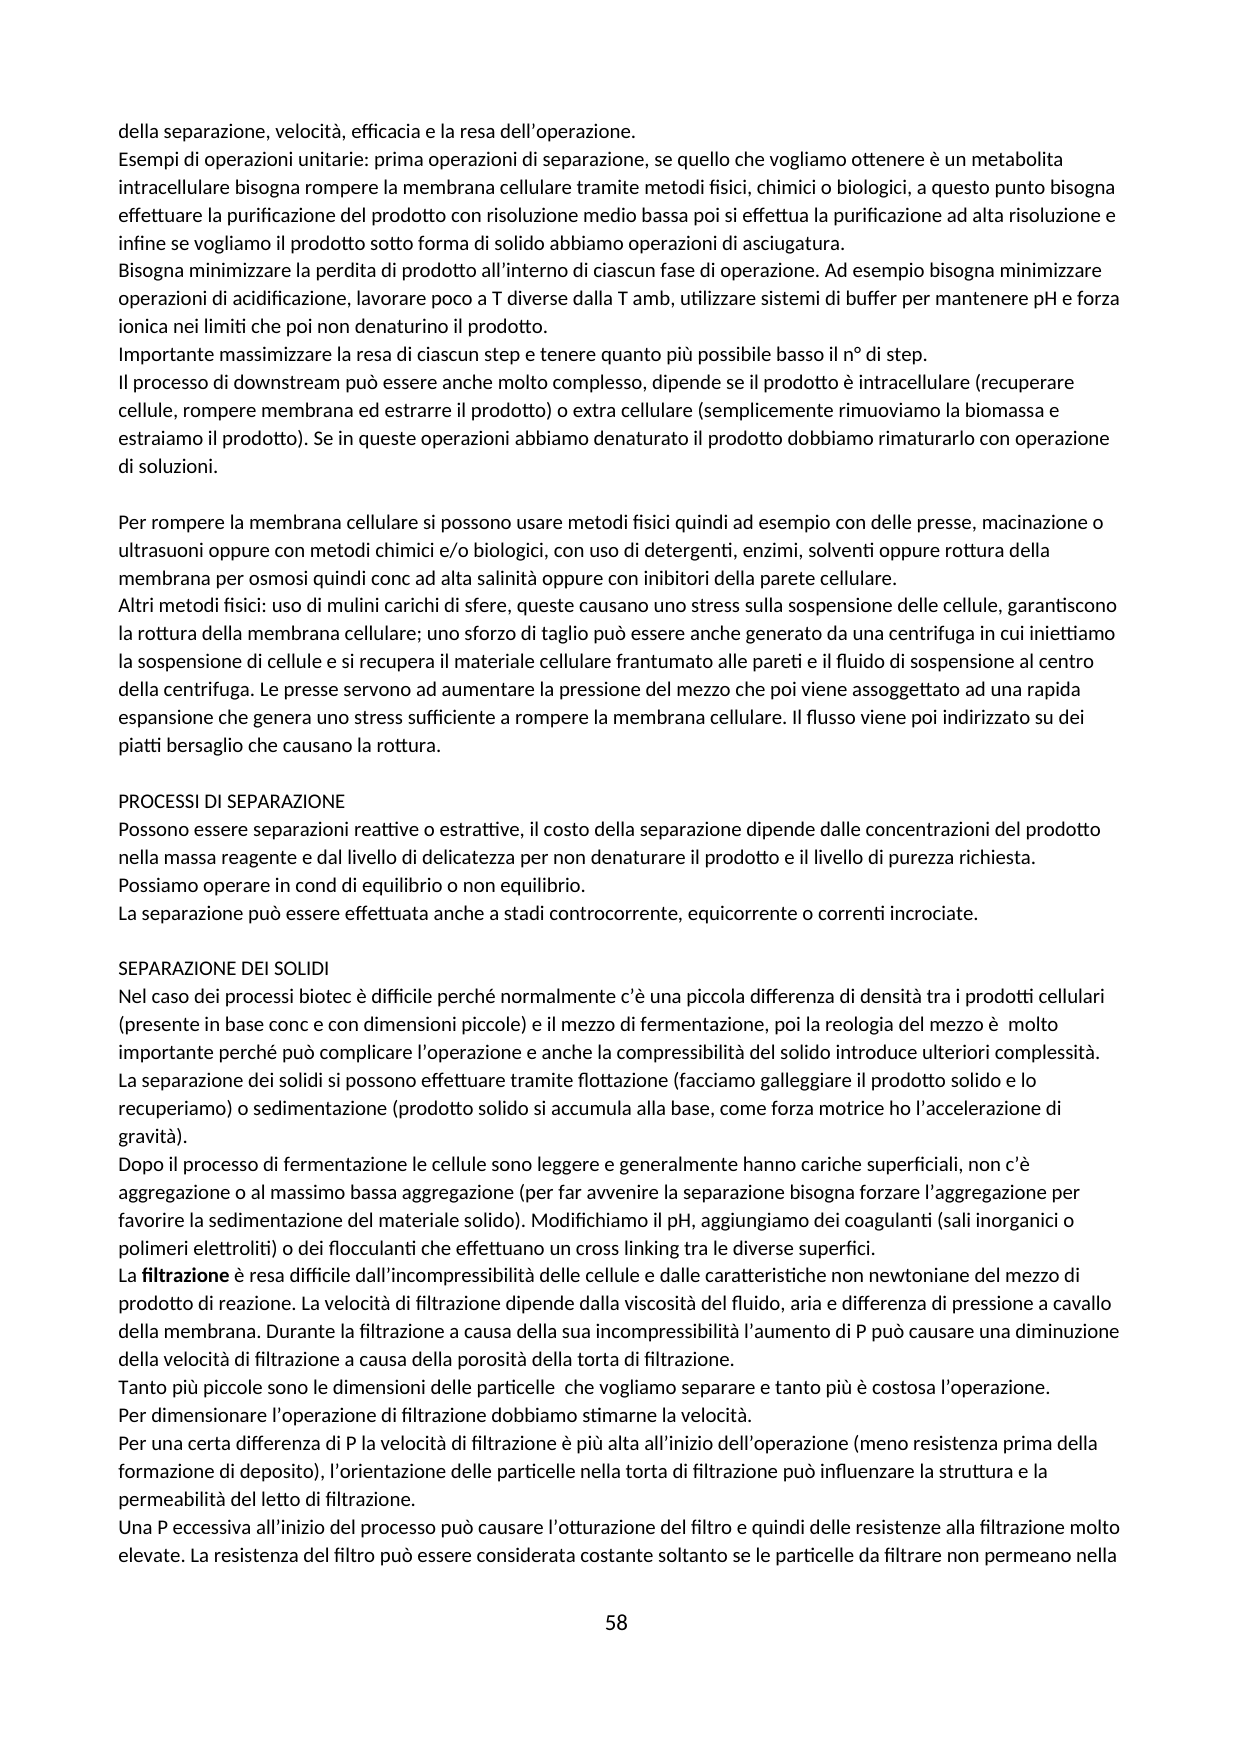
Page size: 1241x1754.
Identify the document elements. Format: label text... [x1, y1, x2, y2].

text della separazione, velocità, efficacia e la resa dell’operazione. Esempi di operazioni unitarie: prima operazioni di separazione, se quello che vogliamo ottenere è un metabolita intracellulare bisogna rompere la membrana cellulare tramite metodi fisici, chimici o biologici, a questo punto bisogna effettuare la purificazione del prodotto con risoluzione medio bassa poi si effettua la purificazione ad alta risoluzione e infine se vogliamo il prodotto sotto forma di solido abbiamo operazioni di asciugatura. Bisogna minimizzare la perdita di prodotto all’interno di ciascun fase di operazione. Ad esempio bisogna minimizzare operazioni di acidificazione, lavorare poco a T diverse dalla T amb, utilizzare sistemi di buffer per mantenere pH e forza ionica nei limiti che poi non denaturino il prodotto. Importante massimizzare la resa di ciascun step e tenere quanto più possibile basso il n° di step. Il processo di downstream può essere anche molto complesso, dipende se il prodotto è intracellulare (recuperare cellule, rompere membrana ed estrarre il prodotto) o extra cellulare (semplicemente rimuoviamo la biomassa e estraiamo il prodotto). Se in queste operazioni abbiamo denaturato il prodotto dobbiamo rimaturarlo con operazione di soluzioni. Per rompere la membrana cellulare si possono usare metodi fisici quindi ad esempio con delle presse, macinazione o ultrasuoni oppure con metodi chimici e/o biologici, con uso di detergenti, enzimi, solventi oppure rottura della membrana per osmosi quindi conc ad alta salinità oppure con inibitori della parete cellulare. Altri metodi fisici: uso di mulini carichi di sfere, queste causano uno stress sulla sospensione delle cellule, garantiscono la rottura della membrana cellulare; uno sforzo di taglio può essere anche generato da una centrifuga in cui iniettiamo la sospensione di cellule e si recupera il materiale cellulare frantumato alle pareti e il fluido di sospensione al centro della centrifuga. Le presse servono ad aumentare la pressione del mezzo che poi viene assoggettato ad una rapida espansione che genera uno stress sufficiente a rompere la membrana cellulare. Il flusso viene poi indirizzato su dei piatti bersaglio che causano la rottura. PROCESSI DI SEPARAZIONE Possono essere separazioni reattive o estrattive, il costo della separazione dipende dalle concentrazioni del prodotto nella massa reagente e dal livello di delicatezza per non denaturare il prodotto e il livello di purezza richiesta. Possiamo operare in cond di equilibrio o non equilibrio. La separazione può essere effettuata anche a stadi controcorrente, equicorrente o correnti incrociate. SEPARAZIONE DEI SOLIDI Nel caso dei processi biotec è difficile perché normalmente c’è una piccola differenza di densità tra i prodotti cellulari (presente in base conc e con dimensioni piccole) e il mezzo di fermentazione, poi la reologia del mezzo è molto importante perché può complicare l’operazione e anche la compressibilità del solido introduce ulteriori complessità. La separazione dei solidi si possono effettuare tramite flottazione (facciamo galleggiare il prodotto solido e lo recuperiamo) o sedimentazione (prodotto solido si accumula alla base, come forza motrice ho l’accelerazione di gravità). Dopo il processo di fermentazione le cellule sono leggere e generalmente hanno cariche superficiali, non c’è aggregazione o al massimo bassa aggregazione (per far avvenire la separazione bisogna forzare l’aggregazione per favorire la sedimentazione del materiale solido). Modifichiamo il pH, aggiungiamo dei coagulanti (sali inorganici o polimeri elettroliti) o dei flocculanti che effettuano un cross linking tra le diverse superfici. La filtrazione è resa difficile dall’incompressibilità delle cellule e dalle caratteristiche non newtoniane del mezzo di prodotto di reazione. La velocità di filtrazione dipende dalla viscosità del fluido, aria e differenza di pressione a cavallo della membrana. Durante la filtrazione a causa della sua incompressibilità l’aumento di P può causare una diminuzione della velocità di filtrazione a causa della porosità della torta di filtrazione. Tanto più piccole sono le dimensioni delle particelle che vogliamo separare e tanto più è costosa l’operazione. Per dimensionare l’operazione di filtrazione dobbiamo stimarne la velocità. Per una certa differenza di P la velocità di filtrazione è più alta all’inizio dell’operazione (meno resistenza prima della formazione di deposito), l’orientazione delle particelle nella torta di filtrazione può influenzare la struttura e la permeabilità del letto di filtrazione. Una P eccessiva all’inizio del processo può causare l’otturazione del filtro e quindi delle resistenze alla filtrazione molto elevate. La resistenza del filtro può essere considerata costante soltanto se le particelle da filtrare non permeano nella [118, 118, 1124, 1567]
